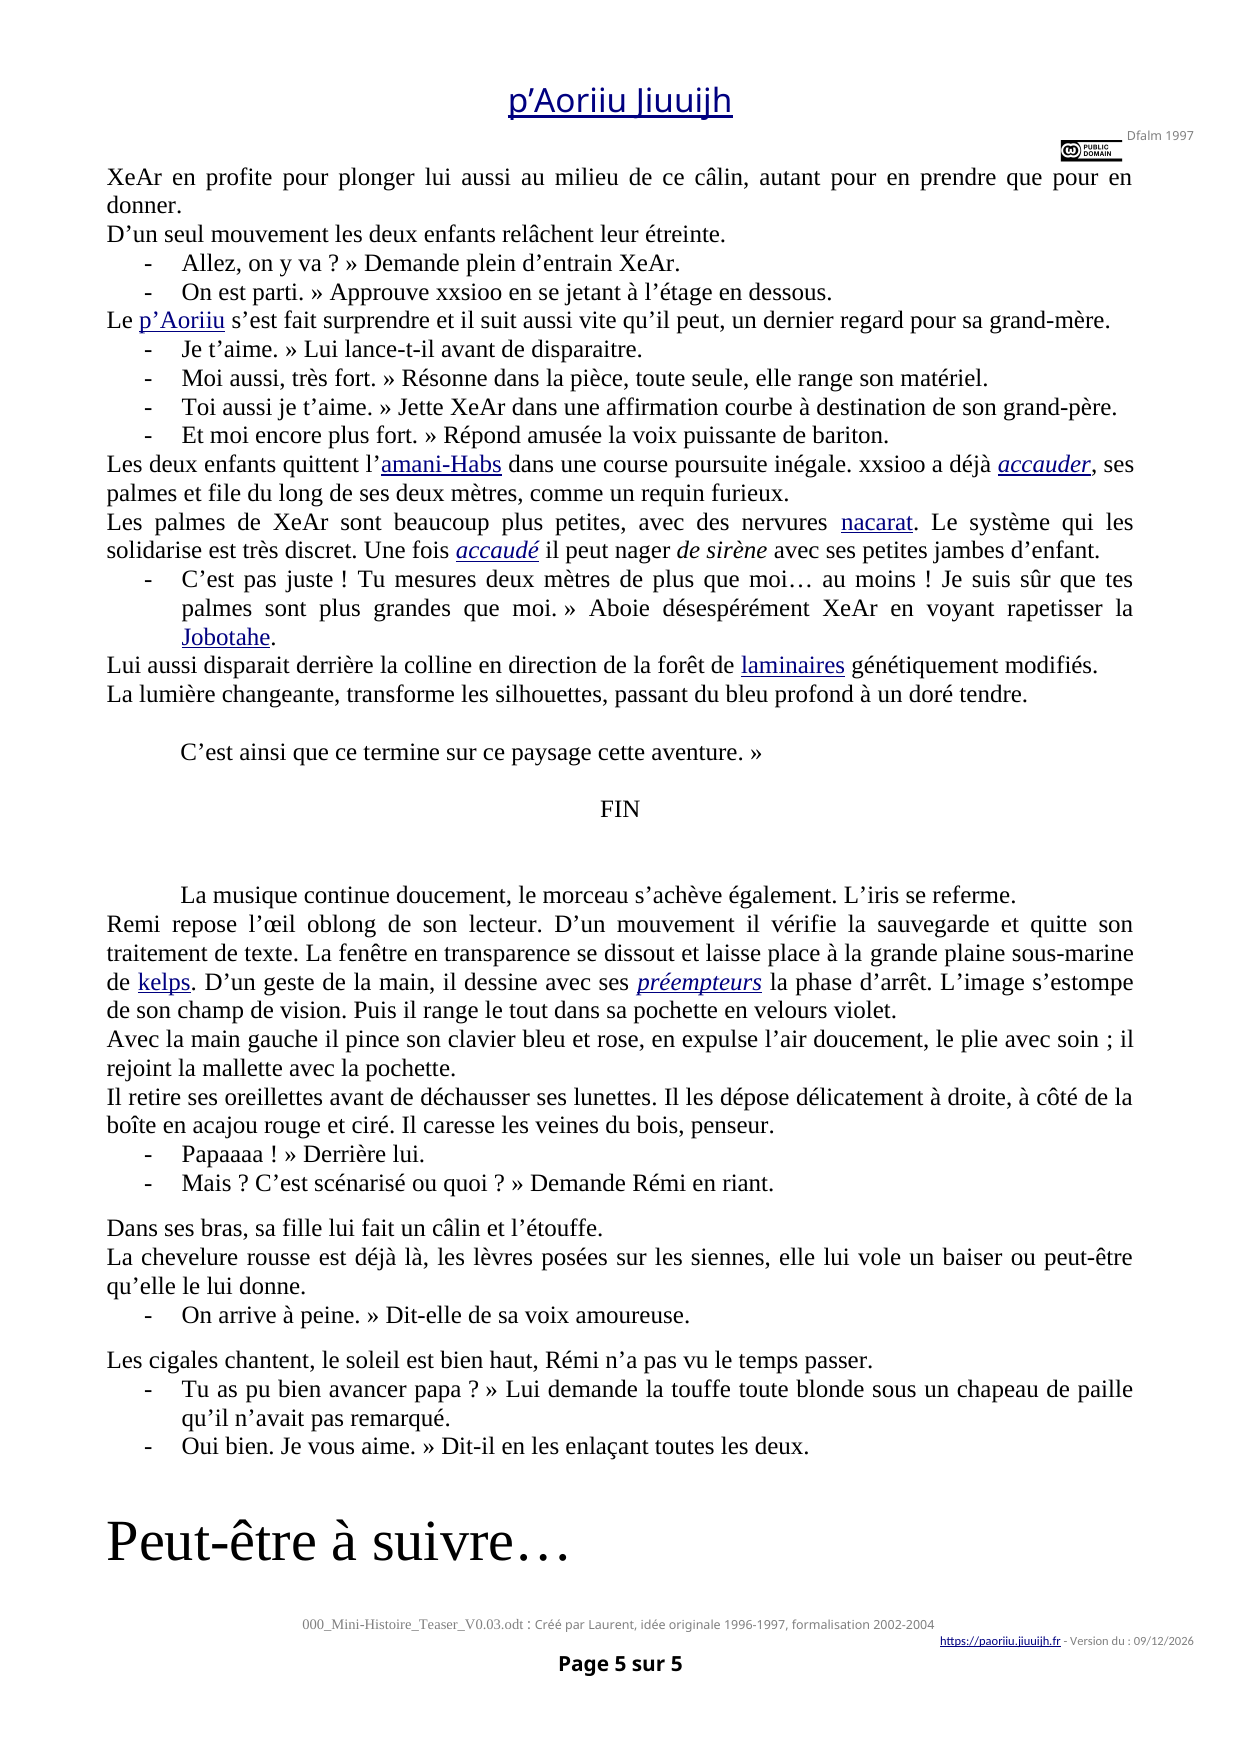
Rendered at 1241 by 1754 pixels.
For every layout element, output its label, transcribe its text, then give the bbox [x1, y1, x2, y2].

text La chevelure rousse est déjà là, les lèvres posées sur les siennes, elle lui vole un baiser ou peut-être qu’elle le lui donne. [106, 1242, 1134, 1300]
list C’est pas juste ! Tu mesures deux mètres de plus que moi… au moins ! Je suis sûr que tes palmes sont plus grandes que moi. » Aboie désespérément XeAr en voyant rapetisser la Jobotahe. [144, 564, 1134, 651]
text Remi repose l’œil oblong de son lecteur. D’un mouvement il vérifie la sauvegarde et quitte son traitement de texte. La fenêtre en transparence se dissout et laisse place à la grande plaine sous-marine de kelps. D’un geste de la main, il dessine avec ses préempteurs la phase d’arrêt. L’image s’estompe de son champ de vision. Puis il range le tout dans sa pochette en velours violet. [106, 909, 1134, 1024]
text La musique continue doucement, le morceau s’achève également. L’iris se referme. [106, 881, 1134, 909]
list Mais ? C’est scénarisé ou quoi ? » Demande Rémi en riant. [144, 1168, 1134, 1197]
list Je t’aime. » Lui lance-t-il avant de disparaitre. [144, 334, 1134, 363]
list Tu as pu bien avancer papa ? » Lui demande la touffe toute blonde sous un chapeau de paille qu’il n’avait pas remarqué. [144, 1374, 1134, 1431]
list Toi aussi je t’aime. » Jette XeAr dans une affirmation courbe à destination de son grand-père. [144, 392, 1134, 421]
list On arrive à peine. » Dit-elle de sa voix amoureuse. [144, 1300, 1134, 1328]
text Dans ses bras, sa fille lui fait un câlin et l’étouffe. [106, 1213, 1134, 1242]
text Lui aussi disparait derrière la colline en direction de la forêt de laminaires génétiquement modifiés. [106, 651, 1134, 679]
text Il retire ses oreillettes avant de déchausser ses lunettes. Il les dépose délicatement à droite, à côté de la boîte en acajou rouge et ciré. Il caresse les veines du bois, penseur. [106, 1082, 1134, 1139]
list Allez, on y va ? » Demande plein d’entrain XeAr. [144, 248, 1134, 277]
text FIN [106, 794, 1134, 823]
text Les deux enfants quittent l’amani-Habs dans une course poursuite inégale. xxsioo a déjà accauder, ses palmes et file du long de ses deux mètres, comme un requin furieux. [106, 449, 1134, 507]
text Le p’Aoriiu s’est fait surprendre et il suit aussi vite qu’il peut, un dernier regard pour sa grand-mère. [106, 306, 1134, 334]
list On est parti. » Approuve xxsioo en se jetant à l’étage en dessous. [144, 277, 1134, 306]
text La lumière changeante, transforme les silhouettes, passant du bleu profond à un doré tendre. [106, 679, 1134, 708]
text D’un seul mouvement les deux enfants relâchent leur étreinte. [106, 219, 1134, 248]
text C’est ainsi que ce termine sur ce paysage cette aventure. » [106, 737, 1134, 766]
text XeAr en profite pour plonger lui aussi au milieu de ce câlin, autant pour en prendre que pour en donner. [106, 162, 1134, 219]
list Papaaaa ! » Derrière lui. [144, 1139, 1134, 1168]
text Les cigales chantent, le soleil est bien haut, Rémi n’a pas vu le temps passer. [106, 1345, 1134, 1374]
list Moi aussi, très fort. » Résonne dans la pièce, toute seule, elle range son matériel. [144, 363, 1134, 392]
text Avec la main gauche il pince son clavier bleu et rose, en expulse l’air doucement, le plie avec soin ; il rejoint la mallette avec la pochette. [106, 1024, 1134, 1082]
list Oui bien. Je vous aime. » Dit-il en les enlaçant toutes les deux. [144, 1431, 1134, 1460]
text Les palmes de XeAr sont beaucoup plus petites, avec des nervures nacarat. Le système qui les solidarise est très discret. Une fois accaudé il peut nager de sirène avec ses petites jambes d’enfant. [106, 507, 1134, 564]
list Et moi encore plus fort. » Répond amusée la voix puissante de bariton. [144, 421, 1134, 449]
text Peut-être à suivre… [106, 1506, 1134, 1573]
